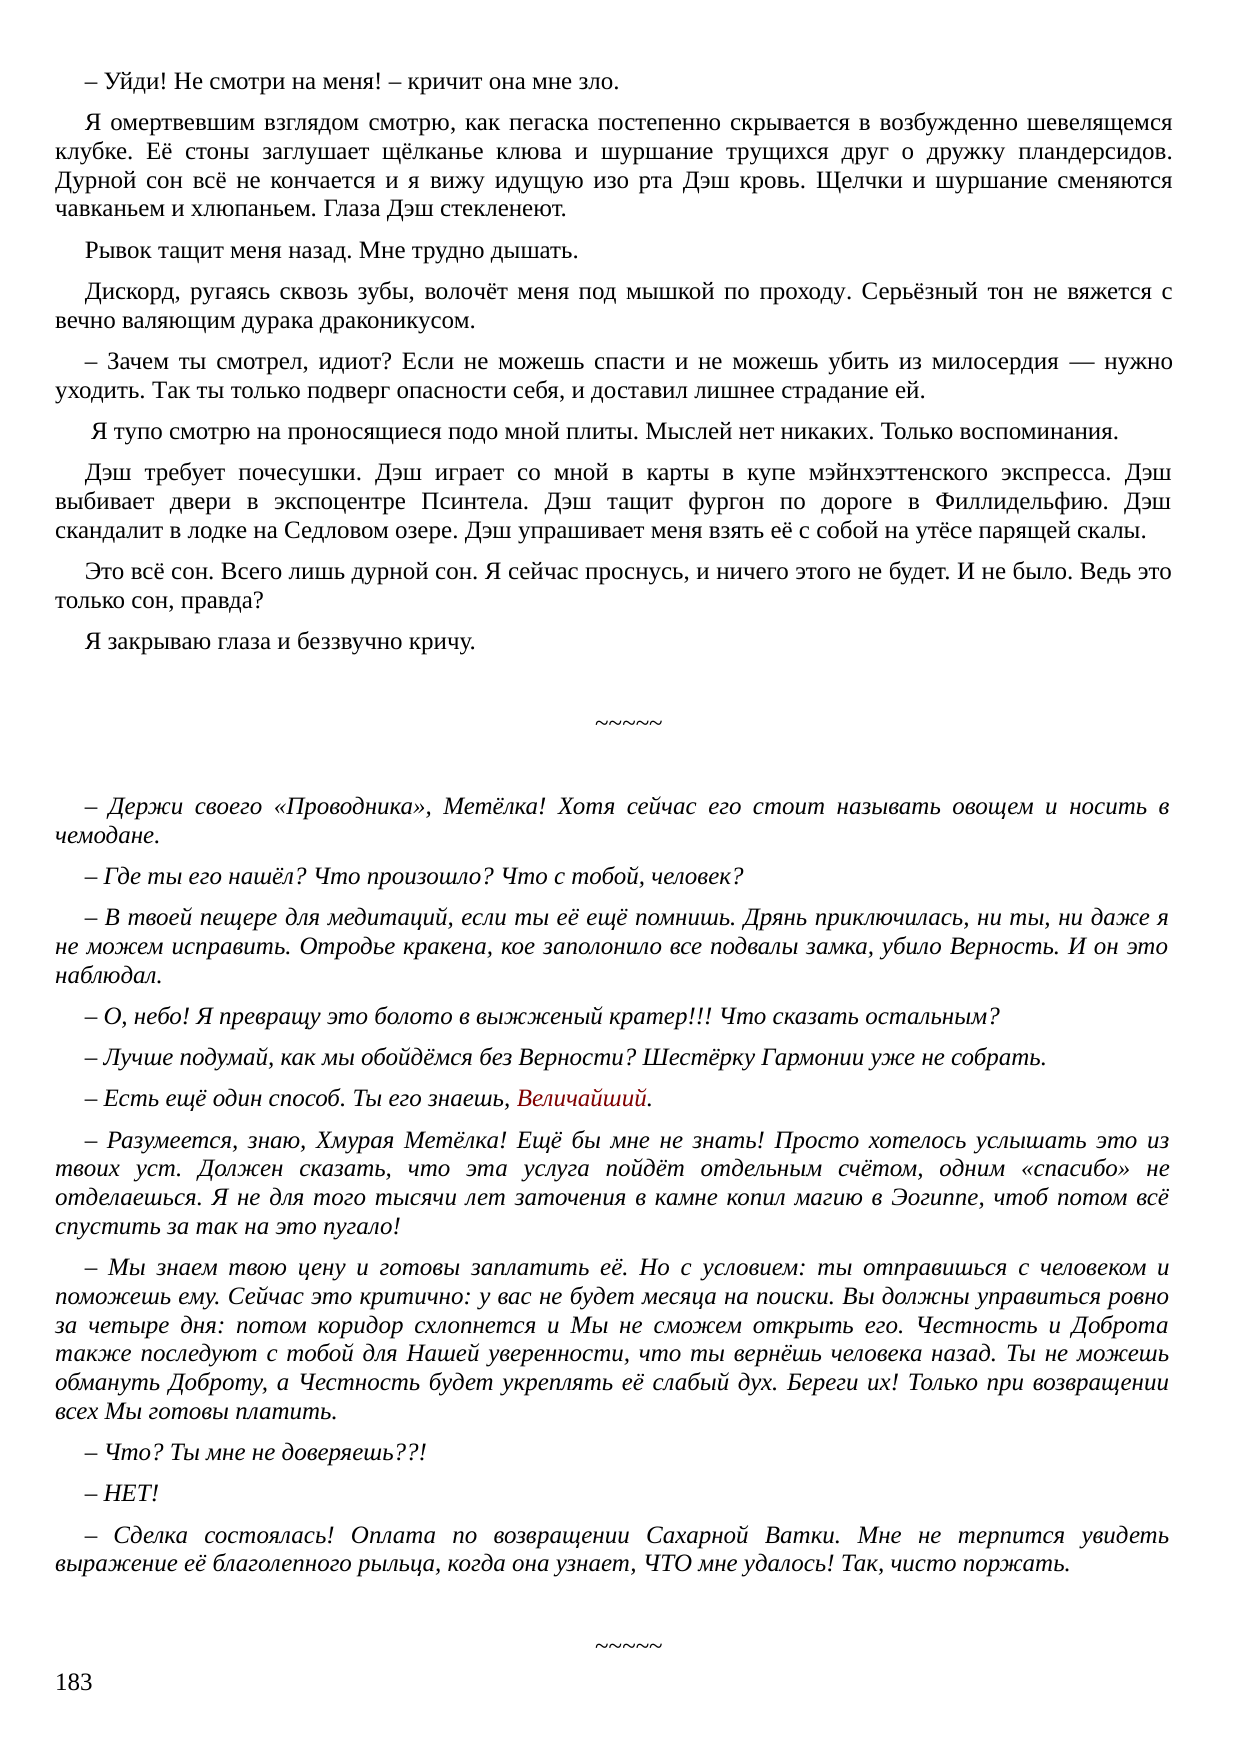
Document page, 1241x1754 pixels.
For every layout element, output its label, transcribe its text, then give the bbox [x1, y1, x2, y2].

text – Что? Ты мне не доверяешь??! [55, 1437, 1173, 1466]
text – Где ты его нашёл? Что произошло? Что с тобой, человек? [55, 861, 1173, 890]
text ~~~~~ [55, 1631, 1173, 1660]
text Дэш требует почесушки. Дэш играет со мной в карты в купе мэйнхэттенского экспресса. Дэш выбивает двери в экспоцентре Псинтела. Дэш тащит фургон по дороге в Филлидельфию. Дэш скандалит в лодке на Седловом озере. Дэш упрашивает меня взять её с собой на утёсе парящей скалы. [55, 457, 1173, 543]
text Я тупо смотрю на проносящиеся подо мной плиты. Мыслей нет никаких. Только воспоминания. [55, 416, 1173, 445]
text – Сделка состоялась! Оплата по возвращении Сахарной Ватки. Мне не терпится увидеть выражение её благолепного рыльца, когда она узнает, ЧТО мне удалось! Так, чисто поржать. [55, 1520, 1173, 1577]
text – Зачем ты смотрел, идиот? Если не можешь спасти и не можешь убить из милосердия — нужно уходить. Так ты только подверг опасности себя, и доставил лишнее страдание ей. [55, 346, 1173, 403]
text ~~~~~ [55, 708, 1173, 737]
text – Держи своего «Проводника», Метёлка! Хотя сейчас его стоит называть овощем и носить в чемодане. [55, 791, 1173, 848]
text Рывок тащит меня назад. Мне трудно дышать. [55, 235, 1173, 263]
text – НЕТ! [55, 1478, 1173, 1507]
text – Разумеется, знаю, Хмурая Метёлка! Ещё бы мне не знать! Просто хотелось услышать это из твоих уст. Должен сказать, что эта услуга пойдёт отдельным счётом, одним «спасибо» не отделаешься. Я не для того тысячи лет заточения в камне копил магию в Эогиппе, чтоб потом всё спустить за так на это пугало! [55, 1125, 1173, 1240]
text – Мы знаем твою цену и готовы заплатить её. Но с условием: ты отправишься с человеком и поможешь ему. Сейчас это критично: у вас не будет месяца на поиски. Вы должны управиться ровно за четыре дня: потом коридор схлопнется и Мы не сможем открыть его. Честность и Доброта также последуют с тобой для Нашей уверенности, что ты вернёшь человека назад. Ты не можешь обмануть Доброту, а Честность будет укреплять её слабый дух. Береги их! Только при возвращении всех Мы готовы платить. [55, 1252, 1173, 1425]
text – В твоей пещере для медитаций, если ты её ещё помнишь. Дрянь приключилась, ни ты, ни даже я не можем исправить. Отродье кракена, кое заполонило все подвалы замка, убило Верность. И он это наблюдал. [55, 902, 1173, 988]
text Это всё сон. Всего лишь дурной сон. Я сейчас проснусь, и ничего этого не будет. И не было. Ведь это только сон, правда? [55, 556, 1173, 613]
text Я омертвевшим взглядом смотрю, как пегаска постепенно скрывается в возбужденно шевелящемся клубке. Её стоны заглушает щёлканье клюва и шуршание трущихся друг о дружку пландерсидов. Дурной сон всё не кончается и я вижу идущую изо рта Дэш кровь. Щелчки и шуршание сменяются чавканьем и хлюпаньем. Глаза Дэш стекленеют. [55, 107, 1173, 222]
text – О, небо! Я превращу это болото в выжженый кратер!!! Что сказать остальным? [55, 1001, 1173, 1030]
text Я закрываю глаза и беззвучно кричу. [55, 626, 1173, 655]
text – Есть ещё один способ. Ты его знаешь, Величайший. [55, 1083, 1173, 1112]
text – Уйди! Не смотри на меня! – кричит она мне зло. [55, 66, 1173, 95]
text – Лучше подумай, как мы обойдёмся без Верности? Шестёрку Гармонии уже не собрать. [55, 1042, 1173, 1071]
text Дискорд, ругаясь сквозь зубы, волочёт меня под мышкой по проходу. Серьёзный тон не вяжется с вечно валяющим дурака драконикусом. [55, 276, 1173, 333]
